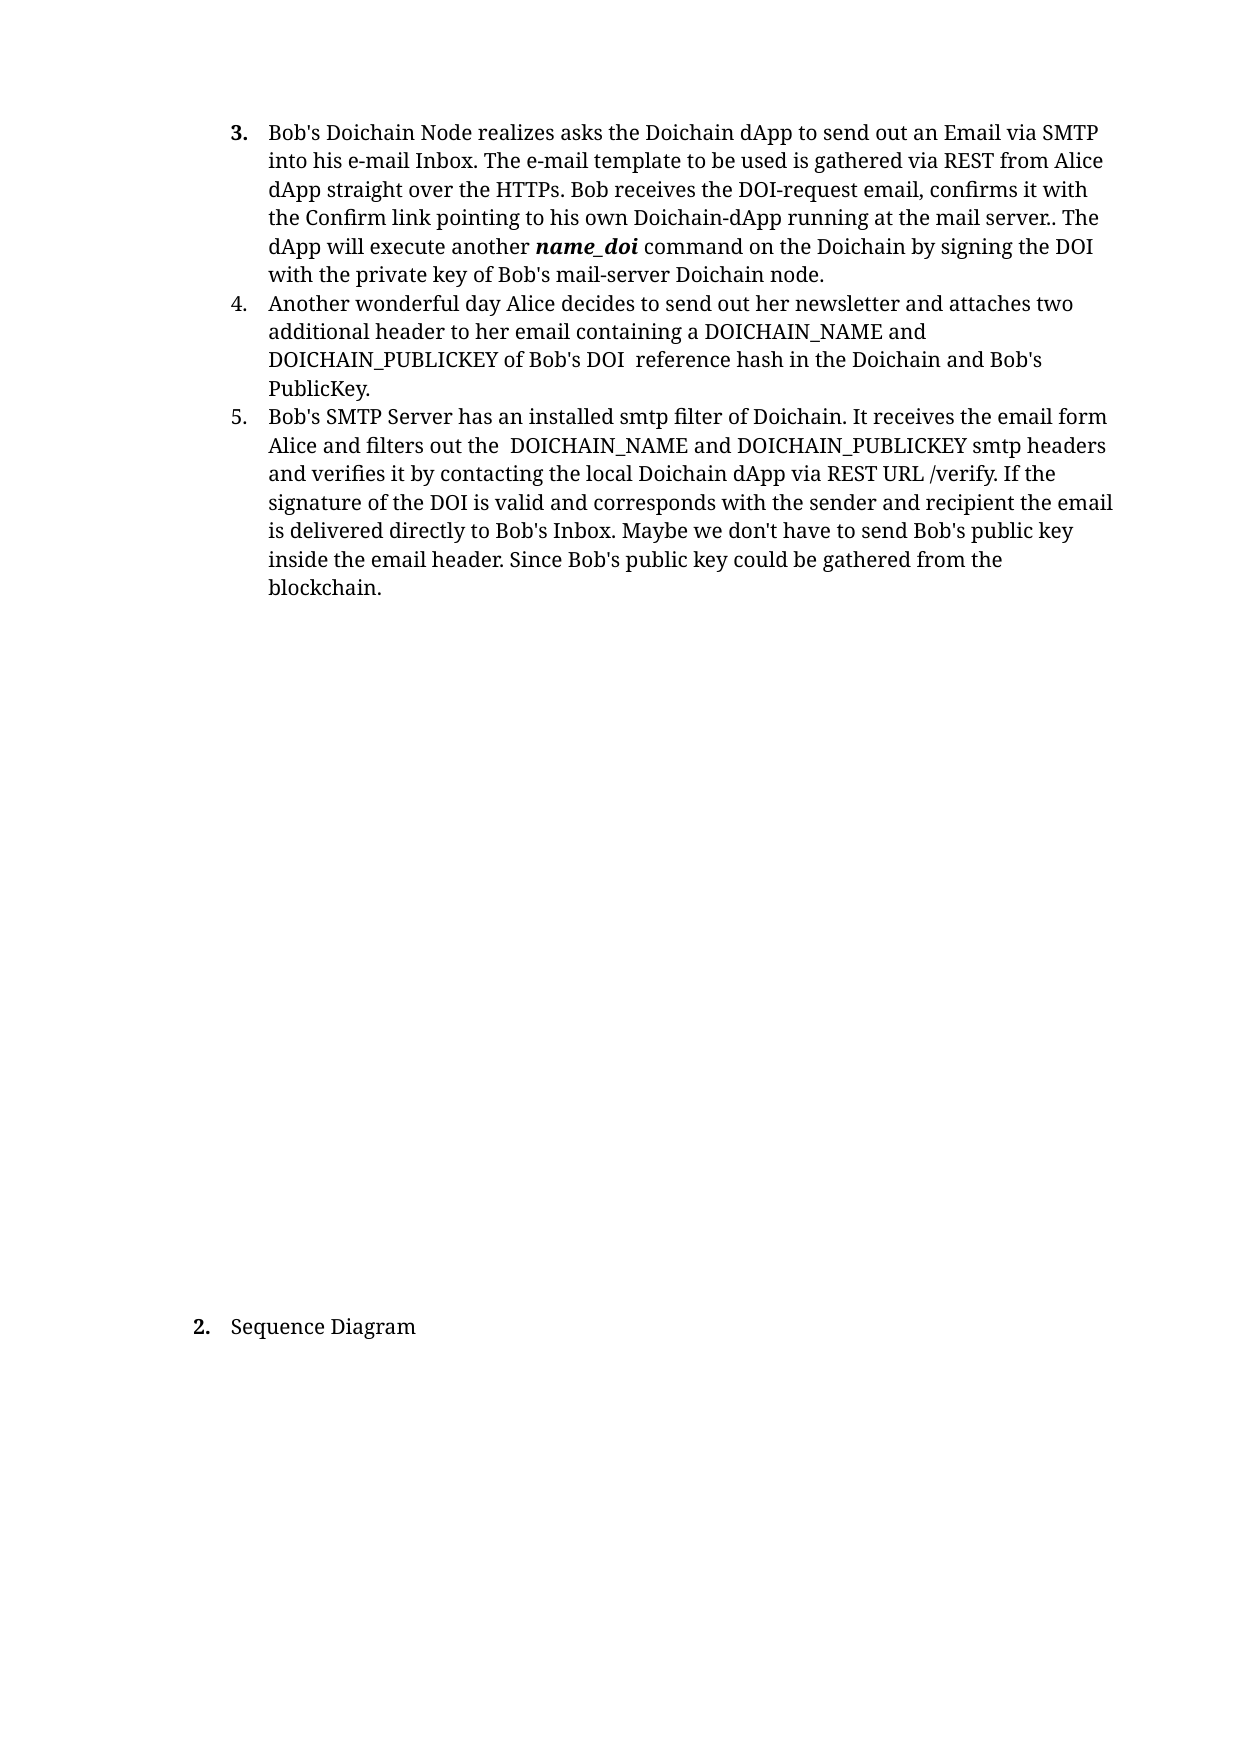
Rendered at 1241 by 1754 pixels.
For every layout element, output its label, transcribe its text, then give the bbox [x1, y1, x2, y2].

list Bob's Doichain Node realizes asks the Doichain dApp to send out an Email via SMTP into his e-mail Inbox. The e-mail template to be used is gathered via REST from Alice dApp straight over the HTTPs. Bob receives the DOI-request email, confirms it with the Confirm link pointing to his own Doichain-dApp running at the mail server.. The dApp will execute another name_doi command on the Doichain by signing the DOI with the private key of Bob's mail-server Doichain node. [231, 118, 1122, 289]
list Another wonderful day Alice decides to send out her newsletter and attaches two additional header to her email containing a DOICHAIN_NAME and DOICHAIN_PUBLICKEY of Bob's DOI reference hash in the Doichain and Bob's PublicKey. [231, 289, 1122, 402]
list Bob's SMTP Server has an installed smtp filter of Doichain. It receives the email form Alice and filters out the DOICHAIN_NAME and DOICHAIN_PUBLICKEY smtp headers and verifies it by contacting the local Doichain dApp via REST URL /verify. If the signature of the DOI is valid and corresponds with the sender and recipient the email is delivered directly to Bob's Inbox. Maybe we don't have to send Bob's public key inside the email header. Since Bob's public key could be gathered from the blockchain. [231, 402, 1122, 857]
list Sequence Diagram [193, 1312, 1122, 1341]
